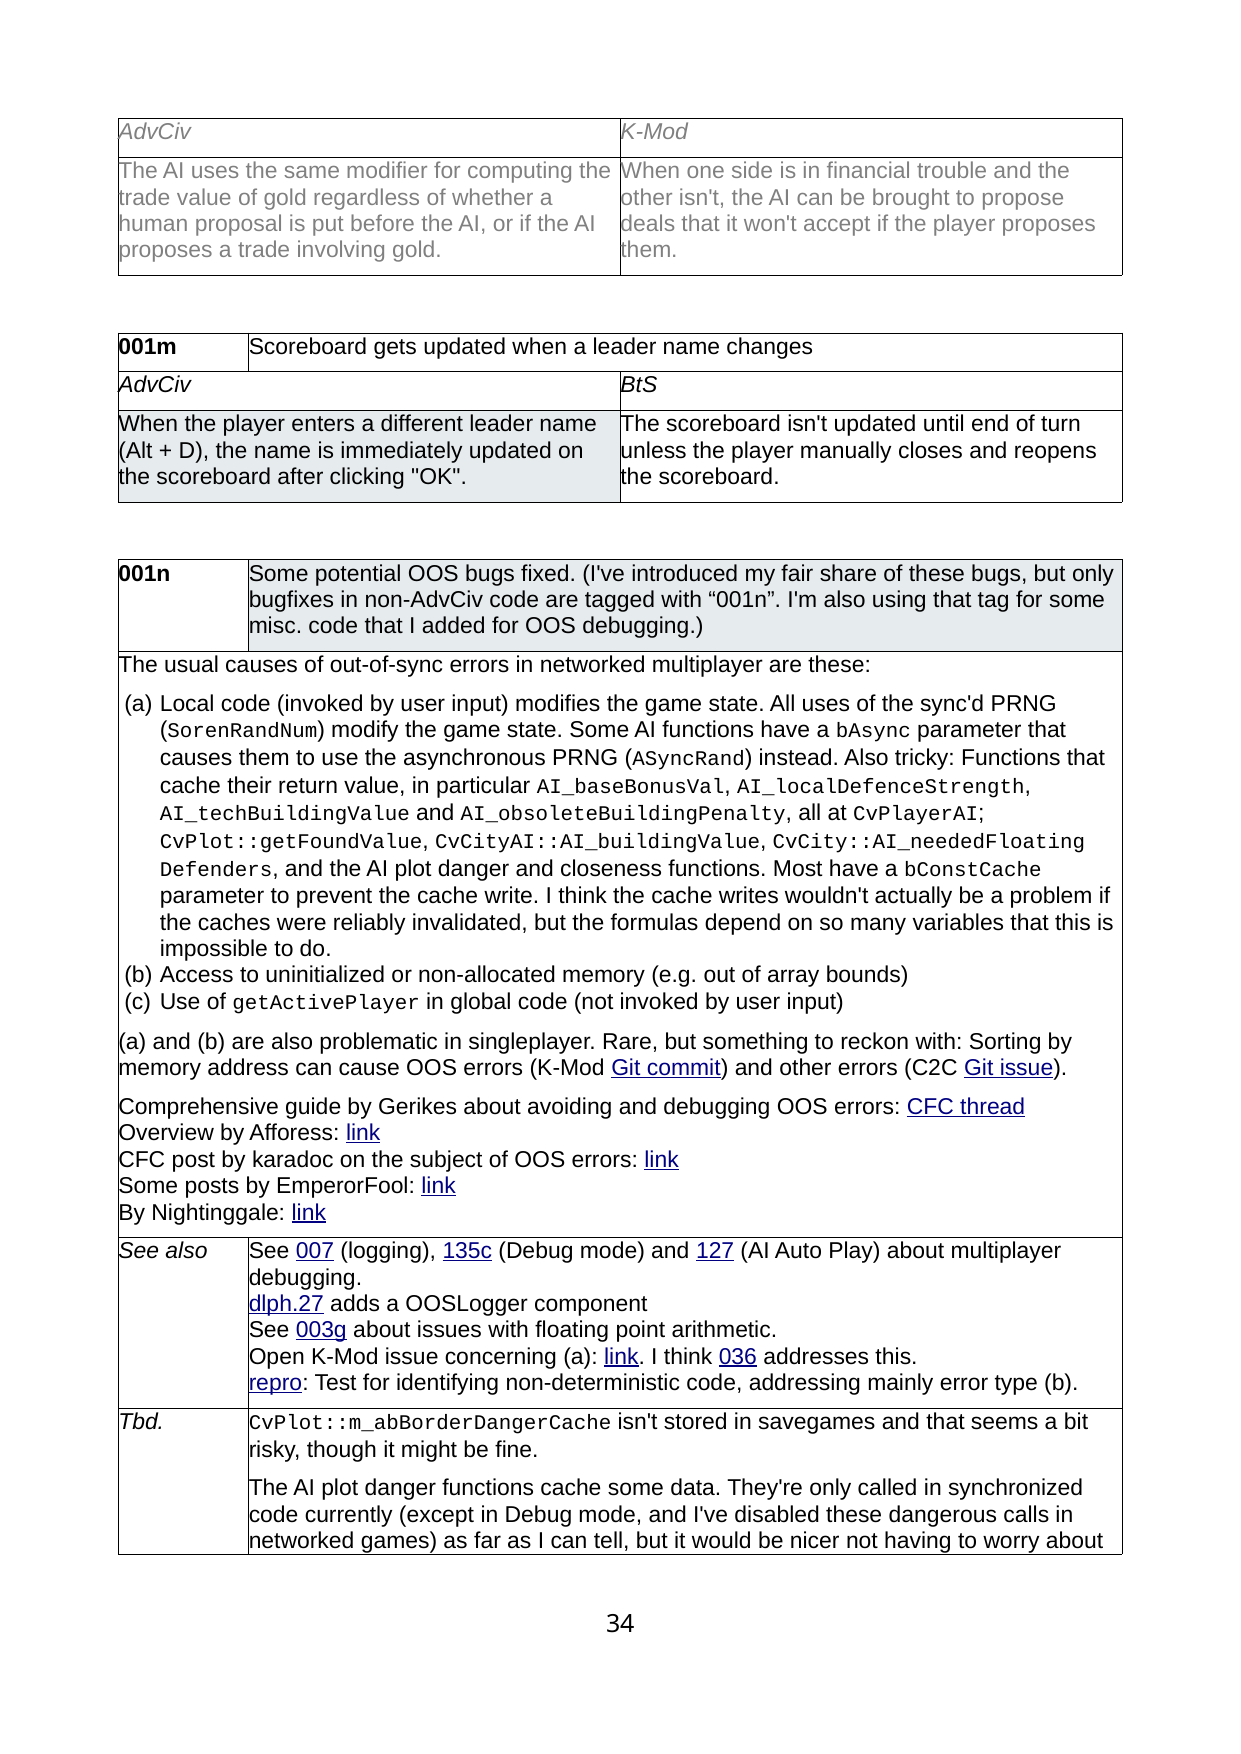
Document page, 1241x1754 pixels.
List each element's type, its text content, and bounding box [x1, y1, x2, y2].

table_cell See 007 (logging), 135c (Debug mode) and 127 (AI Auto Play) about multiplayer debugging. dlph.27 adds a OOSLogger component See 003g about issues with floating point arithmetic. Open K-Mod issue concerning (a): link. I think 036 addresses this. repro: Test for identifying non-deterministic code, addressing mainly error type (b). [249, 1238, 1122, 1408]
table_cell The AI uses the same modifier for computing the trade value of gold regardless of whether a human proposal is put before the AI, or if the AI proposes a trade involving gold. [119, 158, 620, 275]
table_header Some potential OOS bugs fixed. (I've introduced my fair share of these bugs, but only bugfixes in non-AdvCiv code are tagged with “001n”. I'm also using that tag for some misc. code that I added for OOS debugging.) [249, 560, 1122, 651]
table_cell AdvCiv [119, 119, 620, 157]
table_cell CvPlot::m_abBorderDangerCache isn't stored in savegames and that seems a bit risky, though it might be fine. The AI plot danger functions cache some data. They're only called in synchronized code currently (except in Debug mode, and I've disabled these dangerous calls in networked games) as far as I can tell, but it would be nicer not having to worry about [249, 1409, 1122, 1553]
table_cell The scoreboard isn't updated until end of turn unless the player manually closes and reopens the scoreboard. [621, 411, 1122, 502]
table_cell AdvCiv [119, 372, 620, 410]
table_cell When one side is in financial trouble and the other isn't, the AI can be brought to propose deals that it won't accept if the player proposes them. [621, 158, 1122, 275]
table_header Scoreboard gets updated when a leader name changes [249, 334, 1122, 371]
table_cell BtS [621, 372, 1122, 410]
table_cell When the player enters a different leader name (Alt + D), the name is immediately updated on the scoreboard after clicking "OK". [119, 411, 620, 502]
table_cell See also [119, 1238, 248, 1408]
table_cell The usual causes of out-of-sync errors in networked multiplayer are these: Local code (invoked by user input) modifies the game state. All uses of the sync'd PRNG (SorenRandNum) modify the game state. Some AI functions have a bAsync parameter that causes them to use the asynchronous PRNG (ASyncRand) instead. Also tricky: Functions that cache their return value, in particular AI_baseBonusVal, AI_localDefenceStrength, AI_techBuildingValue and AI_obsoleteBuildingPenalty, all at CvPlayerAI; CvPlot::getFoundValue, CvCityAI::AI_buildingValue, CvCity::AI_neededFloating Defenders, and the AI plot danger and closeness functions. Most have a bConstCache parameter to prevent the cache write. I think the cache writes wouldn't actually be a problem if the caches were reliably invalidated, but the formulas depend on so many variables that this is impossible to do. Access to uninitialized or non-allocated memory (e.g. out of array bounds) Use of getActivePlayer in global code (not invoked by user input) (a) and (b) are also problematic in singleplayer. Rare, but something to reckon with: Sorting by memory address can cause OOS errors (K-Mod Git commit) and other errors (C2C Git issue). Comprehensive guide by Gerikes about avoiding and debugging OOS errors: CFC thread Overview by Afforess: link CFC post by karadoc on the subject of OOS errors: link Some posts by EmperorFool: link By Nightinggale: link [119, 652, 1122, 1237]
table_cell K-Mod [621, 119, 1122, 157]
table_cell Tbd. [119, 1409, 248, 1553]
table_header 001m [119, 334, 248, 371]
table_header 001n [119, 560, 248, 651]
